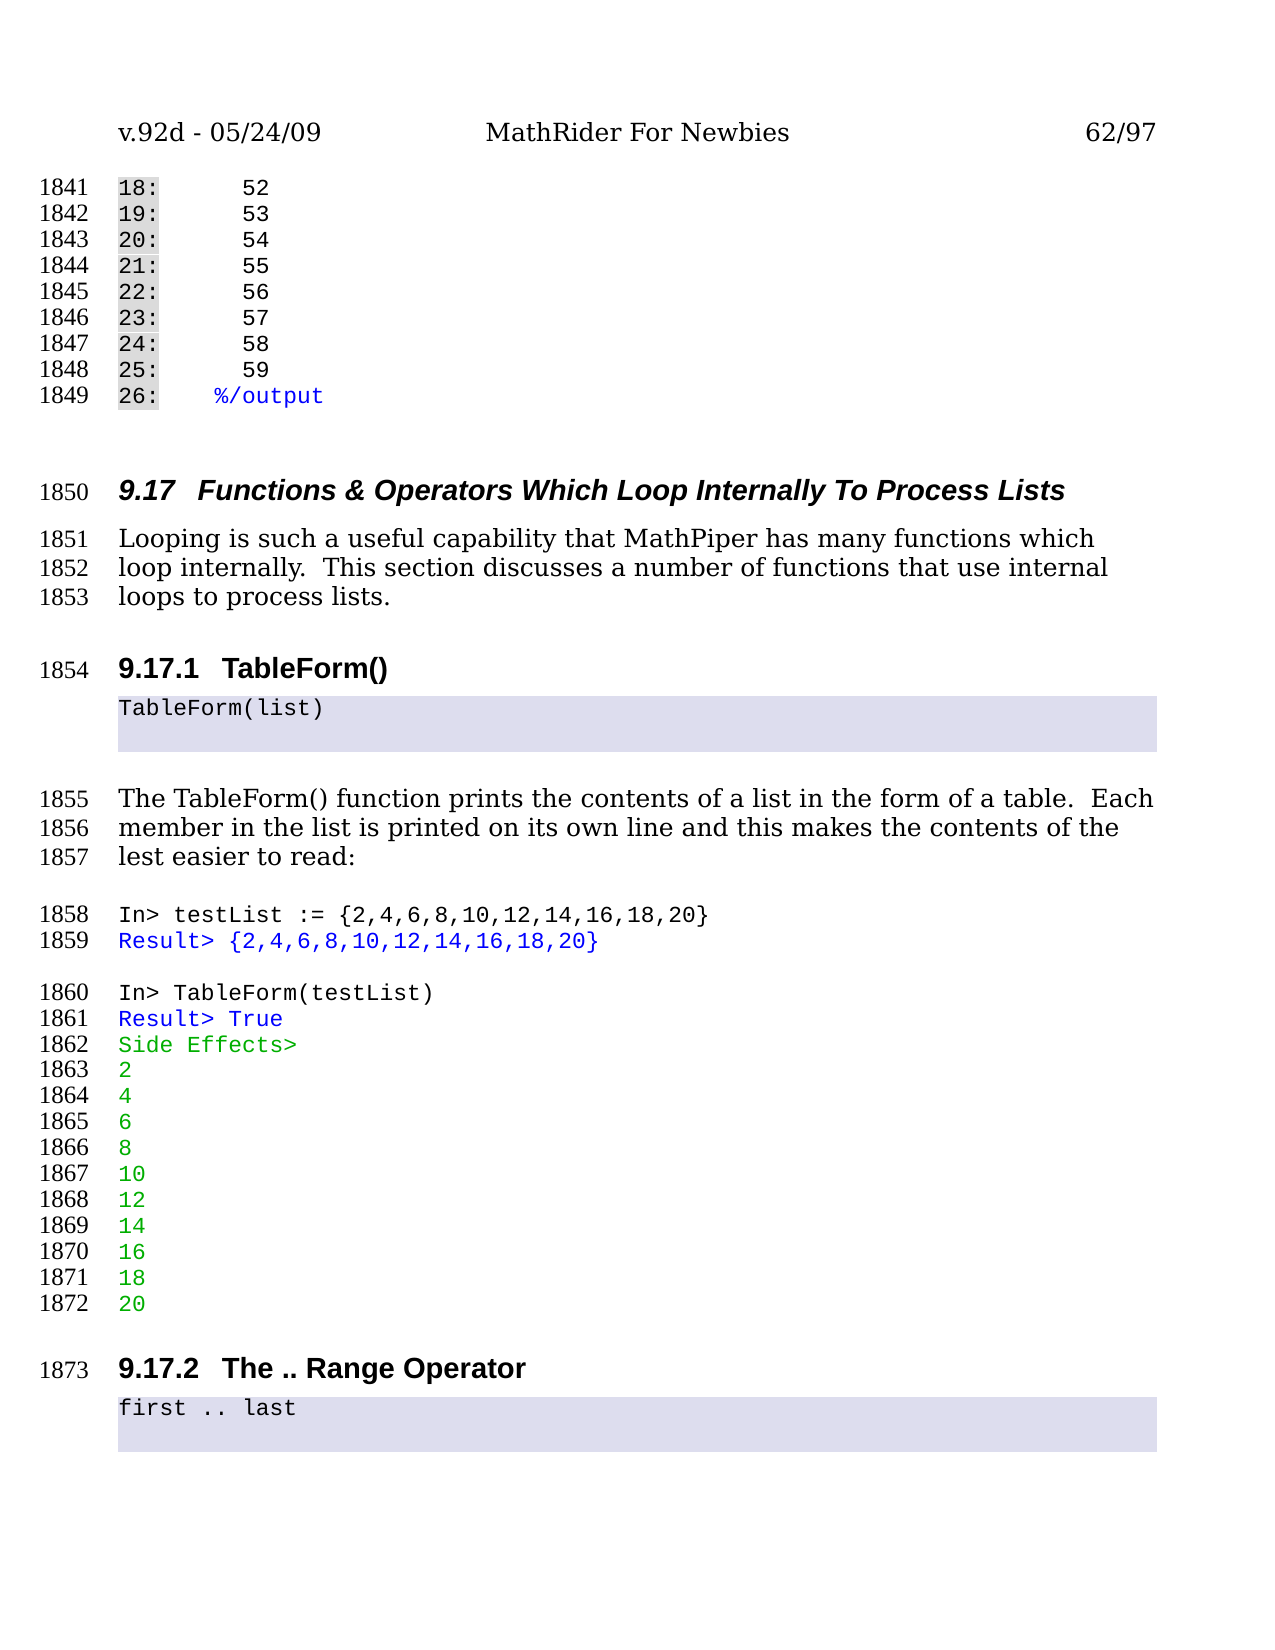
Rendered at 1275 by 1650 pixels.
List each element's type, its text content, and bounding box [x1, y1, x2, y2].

text 20 [118, 1292, 1157, 1318]
text In> testList := {2,4,6,8,10,12,14,16,18,20} [118, 903, 1157, 929]
text 12 [118, 1188, 1157, 1214]
text 18: 52 [118, 177, 1157, 203]
text 2 [118, 1059, 1157, 1085]
text Result> True [118, 1007, 1157, 1033]
text 10 [118, 1163, 1157, 1188]
text 16 [118, 1240, 1157, 1266]
text 26: %/output [118, 384, 1157, 410]
text In> TableForm(testList) [118, 981, 1157, 1007]
text Result> {2,4,6,8,10,12,14,16,18,20} [118, 929, 1157, 955]
text Looping is such a useful capability that MathPiper has many functions which loop internally. This section discusses a number of functions that use internal loops to process lists. [118, 524, 1157, 612]
table_header first .. last [118, 1397, 1157, 1452]
text 25: 59 [118, 358, 1157, 384]
text 6 [118, 1111, 1157, 1137]
text The TableForm() function prints the contents of a list in the form of a table. Each member in the list is printed on its own line and this makes the contents of the lest easier to read: [118, 784, 1157, 871]
text Side Effects> [118, 1033, 1157, 1059]
text 19: 53 [118, 203, 1157, 229]
text 21: 55 [118, 254, 1157, 281]
text 4 [118, 1085, 1157, 1111]
text 20: 54 [118, 229, 1157, 254]
text 14 [118, 1214, 1157, 1240]
subtitle TableForm() [118, 651, 1157, 684]
text 22: 56 [118, 281, 1157, 306]
subtitle Functions & Operators Which Loop Internally To Process Lists [118, 473, 1157, 506]
subtitle The .. Range Operator [118, 1351, 1157, 1385]
table_header TableForm(list) [118, 696, 1157, 752]
text 23: 57 [118, 306, 1157, 332]
text 18 [118, 1266, 1157, 1292]
text 24: 58 [118, 332, 1157, 358]
text 8 [118, 1137, 1157, 1163]
